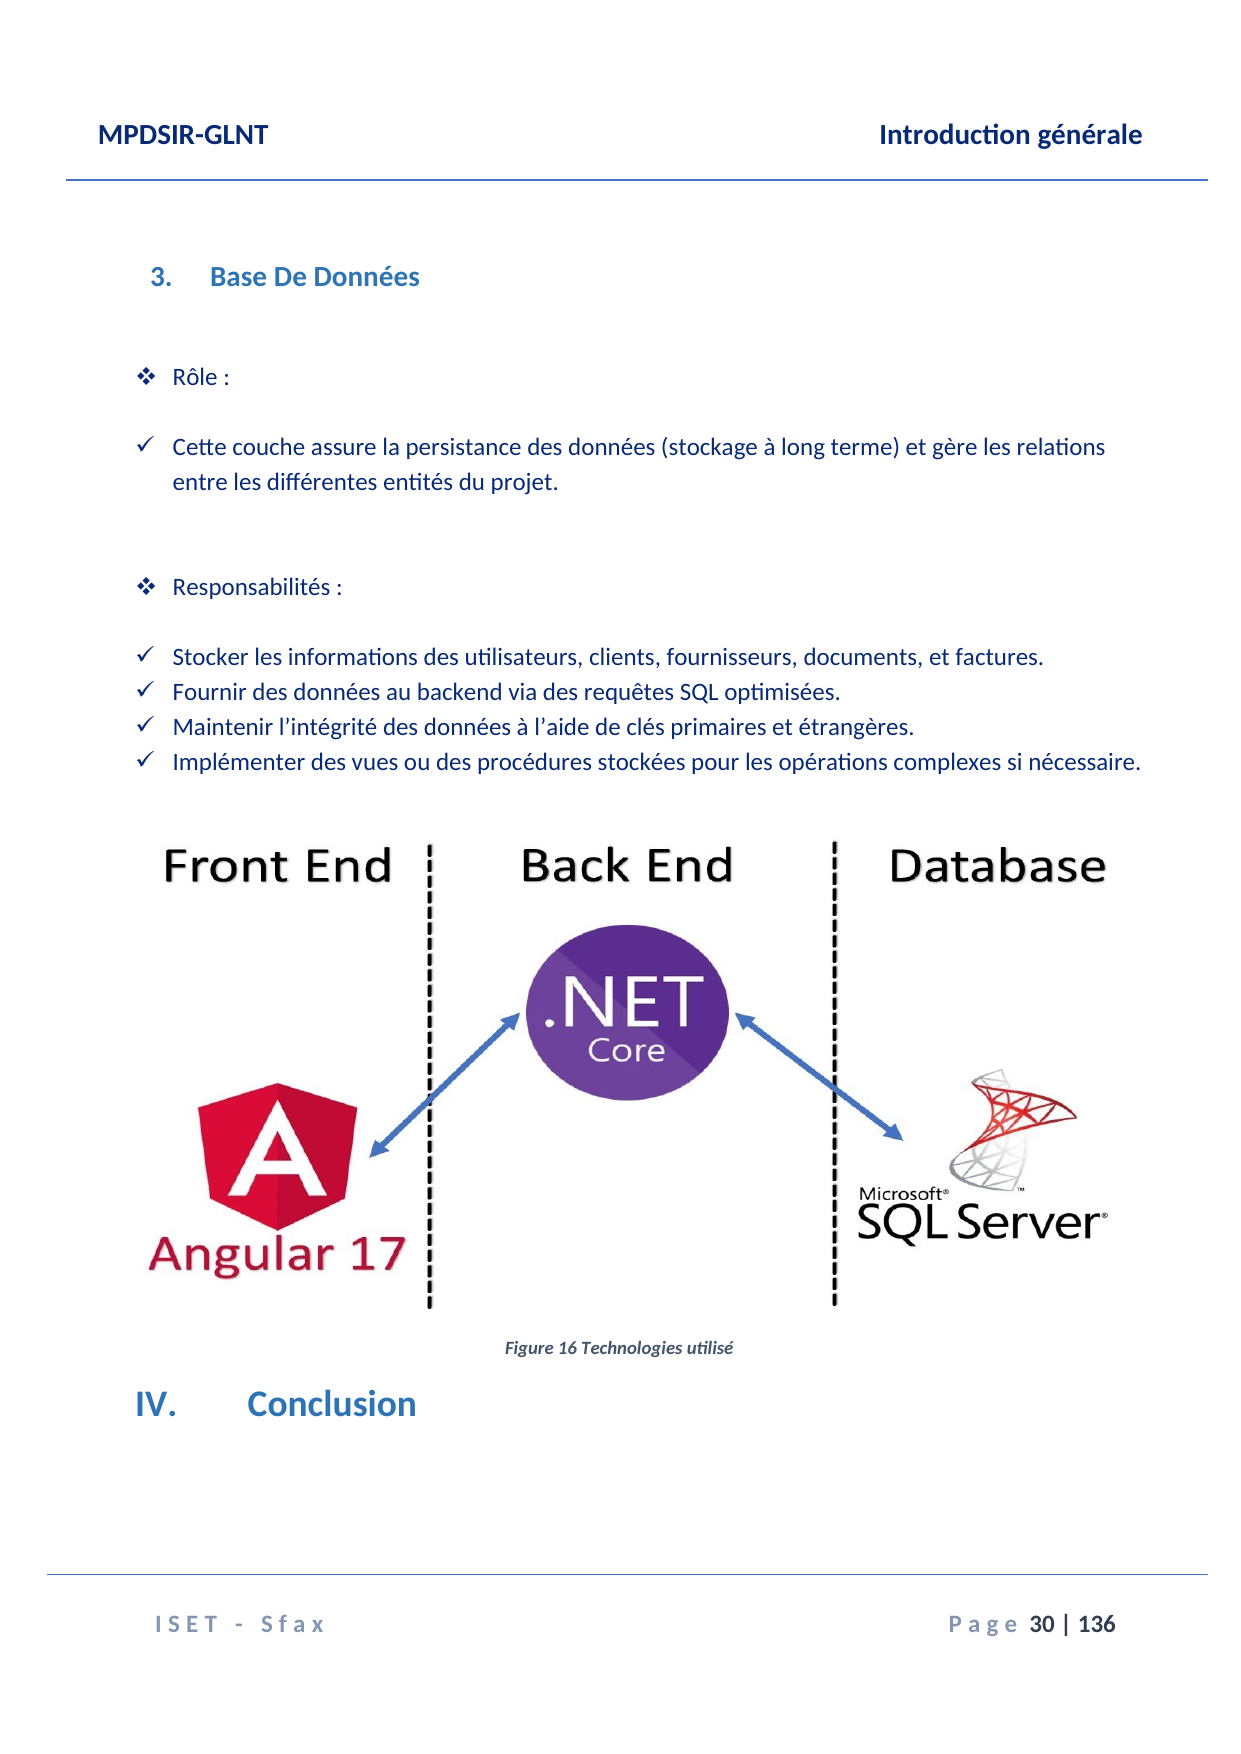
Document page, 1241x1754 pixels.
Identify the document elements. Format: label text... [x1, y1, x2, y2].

subtitle Conclusion [135, 1380, 1143, 1426]
list Cette couche assure la persistance des données (stockage à long terme) et gère les relations entre les différentes entités du projet. [135, 431, 1143, 497]
list Fournir des données au backend via des requêtes SQL optimisées. [135, 676, 1143, 707]
list Responsabilités : [135, 571, 1143, 602]
text Figure 16 Technologies utilisé [97, 1336, 1143, 1359]
list Implémenter des vues ou des procédures stockées pour les opérations complexes si nécessaire. [135, 746, 1143, 777]
list Stocker les informations des utilisateurs, clients, fournisseurs, documents, et factures. [135, 641, 1143, 672]
list Rôle : [135, 361, 1143, 392]
list Maintenir l’intégrité des données à l’aide de clés primaires et étrangères. [135, 711, 1143, 742]
subtitle Base De Données [172, 258, 1143, 294]
